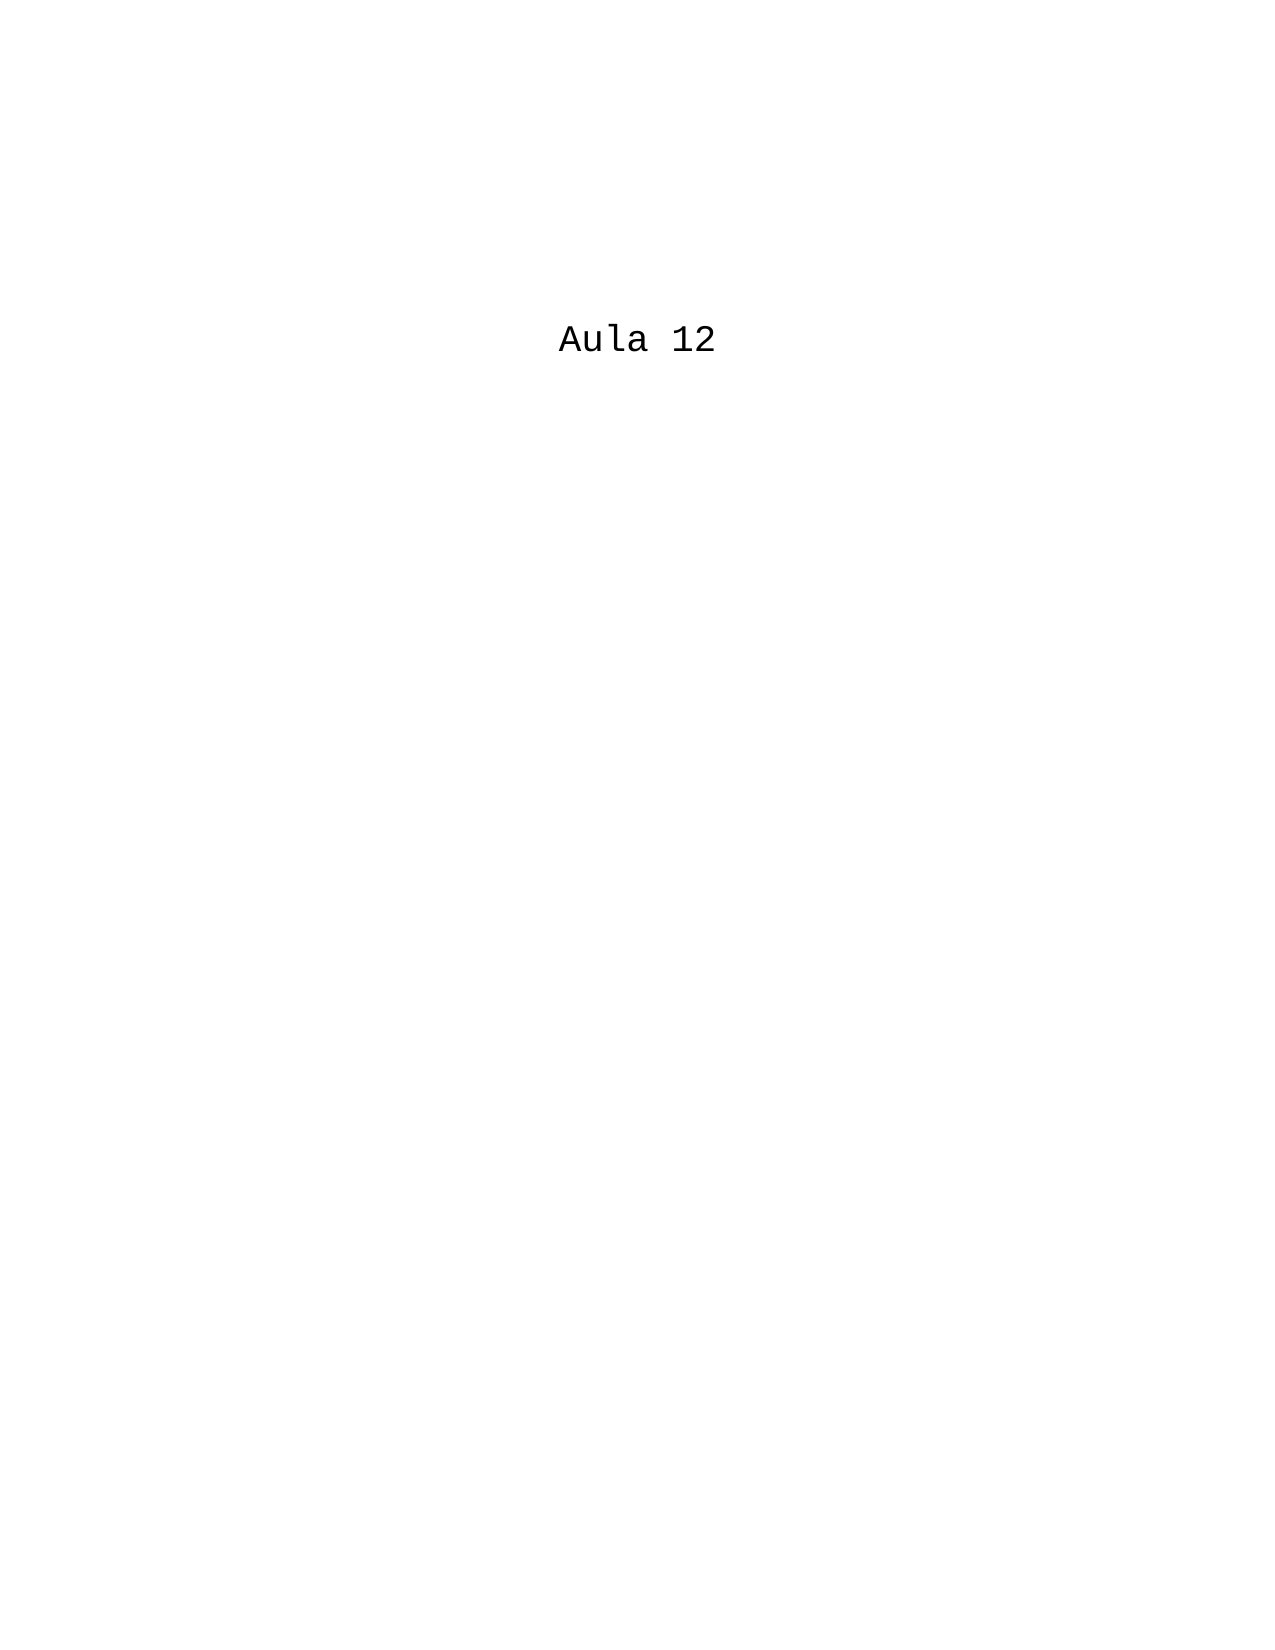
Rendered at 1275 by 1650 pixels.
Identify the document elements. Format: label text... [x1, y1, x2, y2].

subtitle Aula 12 [118, 321, 1157, 363]
